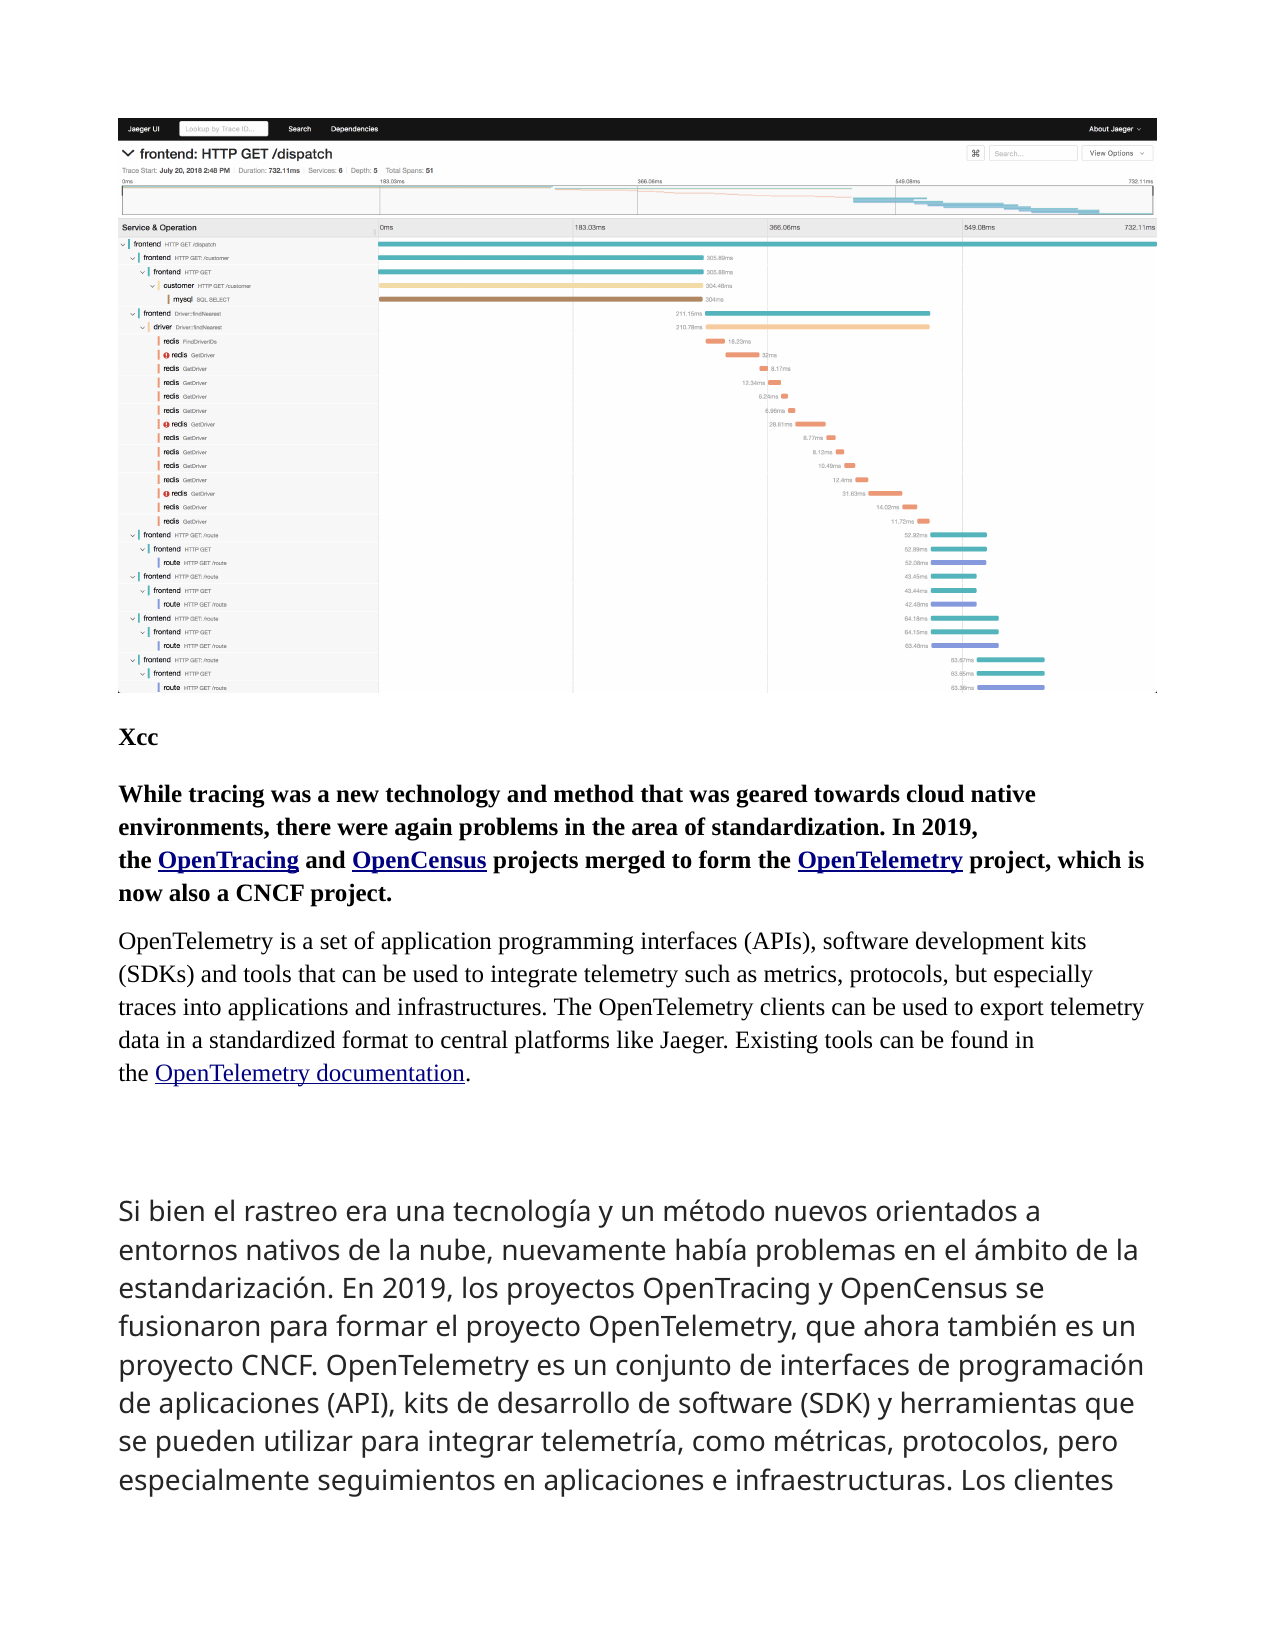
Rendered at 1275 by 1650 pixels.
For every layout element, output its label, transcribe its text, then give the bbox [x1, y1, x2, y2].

text Si bien el rastreo era una tecnología y un método nuevos orientados a entornos nativos de la nube, nuevamente había problemas en el ámbito de la estandarización. En 2019, los proyectos OpenTracing y OpenCensus se fusionaron para formar el proyecto OpenTelemetry, que ahora también es un proyecto CNCF. OpenTelemetry es un conjunto de interfaces de programación de aplicaciones (API), kits de desarrollo de software (SDK) y herramientas que se pueden utilizar para integrar telemetría, como métricas, protocolos, pero especialmente seguimientos en aplicaciones e infraestructuras. Los clientes [118, 1192, 1157, 1498]
text While tracing was a new technology and method that was geared towards cloud native environments, there were again problems in the area of standardization. In 2019, the OpenTracing and OpenCensus projects merged to form the OpenTelemetry project, which is now also a CNCF project. [118, 779, 1157, 907]
text Xcc [118, 693, 1157, 750]
picture [118, 118, 1157, 693]
text OpenTelemetry is a set of application programming interfaces (APIs), software development kits (SDKs) and tools that can be used to integrate telemetry such as metrics, protocols, but especially traces into applications and infrastructures. The OpenTelemetry clients can be used to export telemetry data in a standardized format to central platforms like Jaeger. Existing tools can be found in the OpenTelemetry documentation. [118, 926, 1157, 1087]
